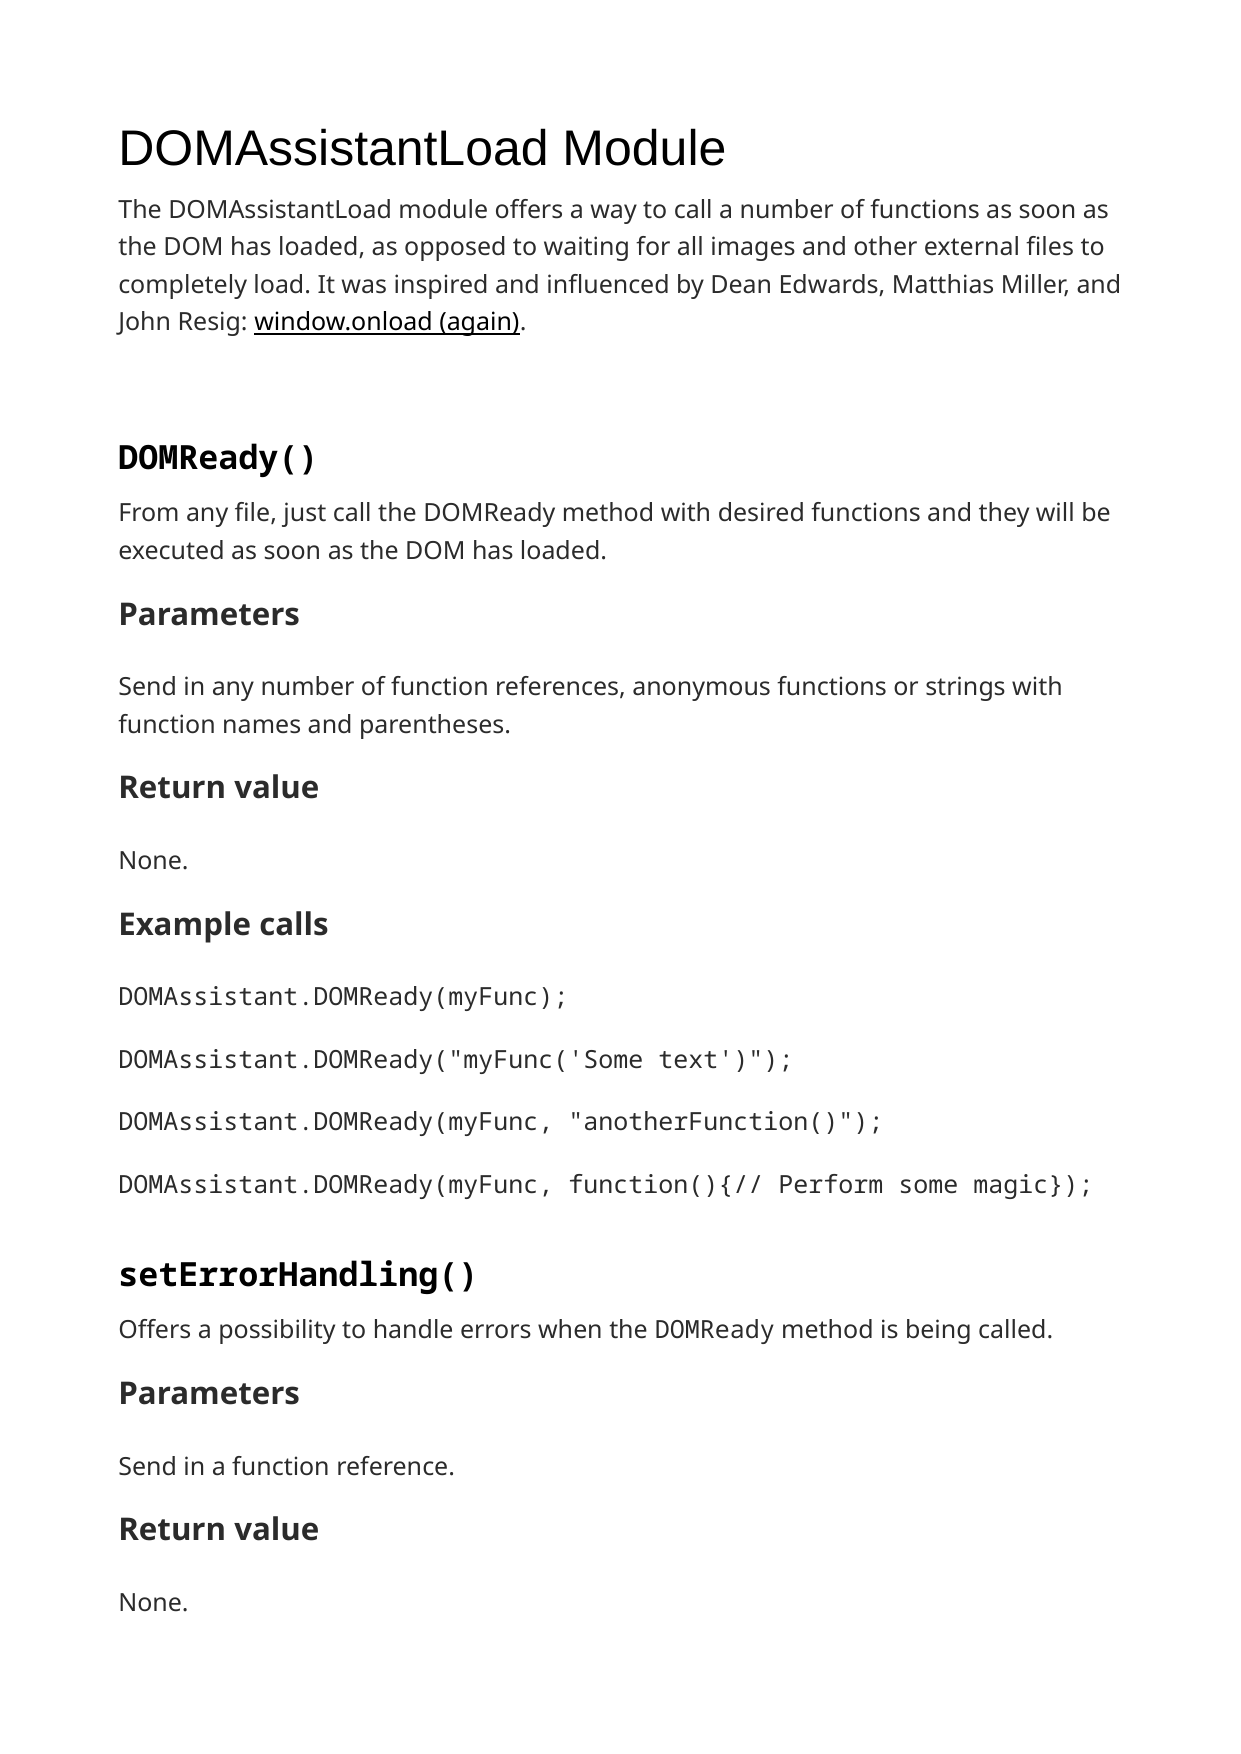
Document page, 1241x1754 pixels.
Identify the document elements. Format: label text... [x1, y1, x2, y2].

subtitle setErrorHandling() [118, 1251, 1122, 1296]
text Return value [118, 1507, 1122, 1550]
text Example calls [118, 902, 1122, 944]
text Return value [118, 765, 1122, 808]
text The DOMAssistantLoad module offers a way to call a number of functions as soon as the DOM has loaded, as opposed to waiting for all images and other external files to completely load. It was inspired and influenced by Dean Edwards, Matthias Miller, and John Resig: window.onload (again). [118, 188, 1122, 338]
text DOMAssistant.DOMReady(myFunc, function(){ // Perform some magic }); [118, 1163, 1122, 1201]
subtitle DOMAssistantLoad Module [118, 118, 1122, 176]
text DOMAssistant.DOMReady(myFunc, "anotherFunction()"); [118, 1101, 1122, 1138]
text DOMAssistant.DOMReady(myFunc); [118, 976, 1122, 1013]
text Send in any number of function references, anonymous functions or strings with function names and parentheses. [118, 665, 1122, 740]
text Offers a possibility to handle errors when the DOMReady method is being called. [118, 1308, 1122, 1346]
text From any file, just call the DOMReady method with desired functions and they will be executed as soon as the DOM has loaded. [118, 491, 1122, 566]
text None. [118, 1581, 1122, 1619]
text Send in a function reference. [118, 1445, 1122, 1482]
text None. [118, 839, 1122, 877]
text DOMAssistant.DOMReady("myFunc('Some text')"); [118, 1038, 1122, 1076]
subtitle DOMReady() [118, 388, 1122, 479]
text Parameters [118, 1371, 1122, 1413]
text Parameters [118, 591, 1122, 634]
